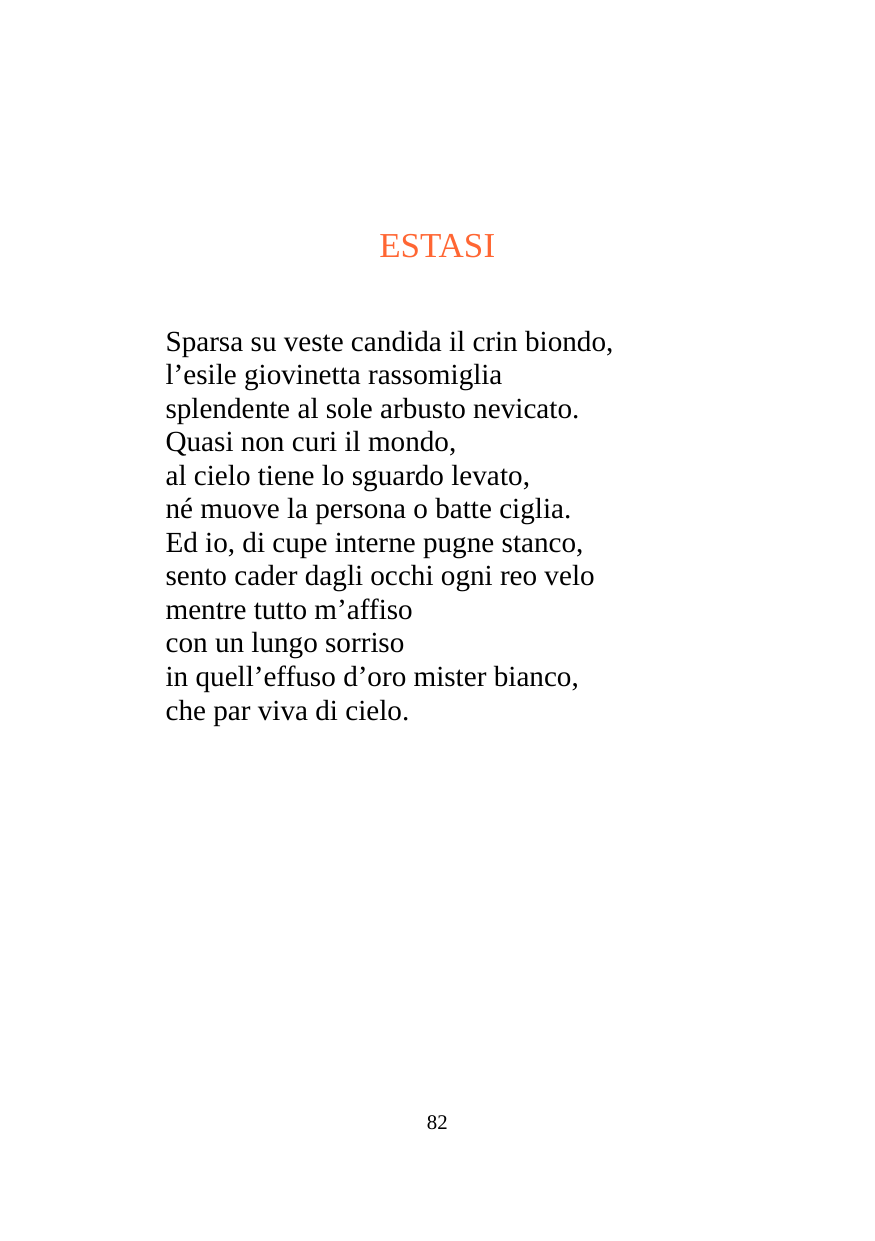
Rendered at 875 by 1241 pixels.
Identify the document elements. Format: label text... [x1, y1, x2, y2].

subtitle ESTASI [106, 224, 768, 264]
text Sparsa su veste candida il crin biondo, l’esile giovinetta rassomiglia splendente al sole arbusto nevicato. Quasi non curi il mondo, al cielo tiene lo sguardo levato, né muove la persona o batte ciglia. Ed io, di cupe interne pugne stanco, sento cader dagli occhi ogni reo velo mentre tutto m’affiso con un lungo sorriso in quell’effuso d’oro mister bianco, che par viva di cielo. [165, 324, 768, 726]
